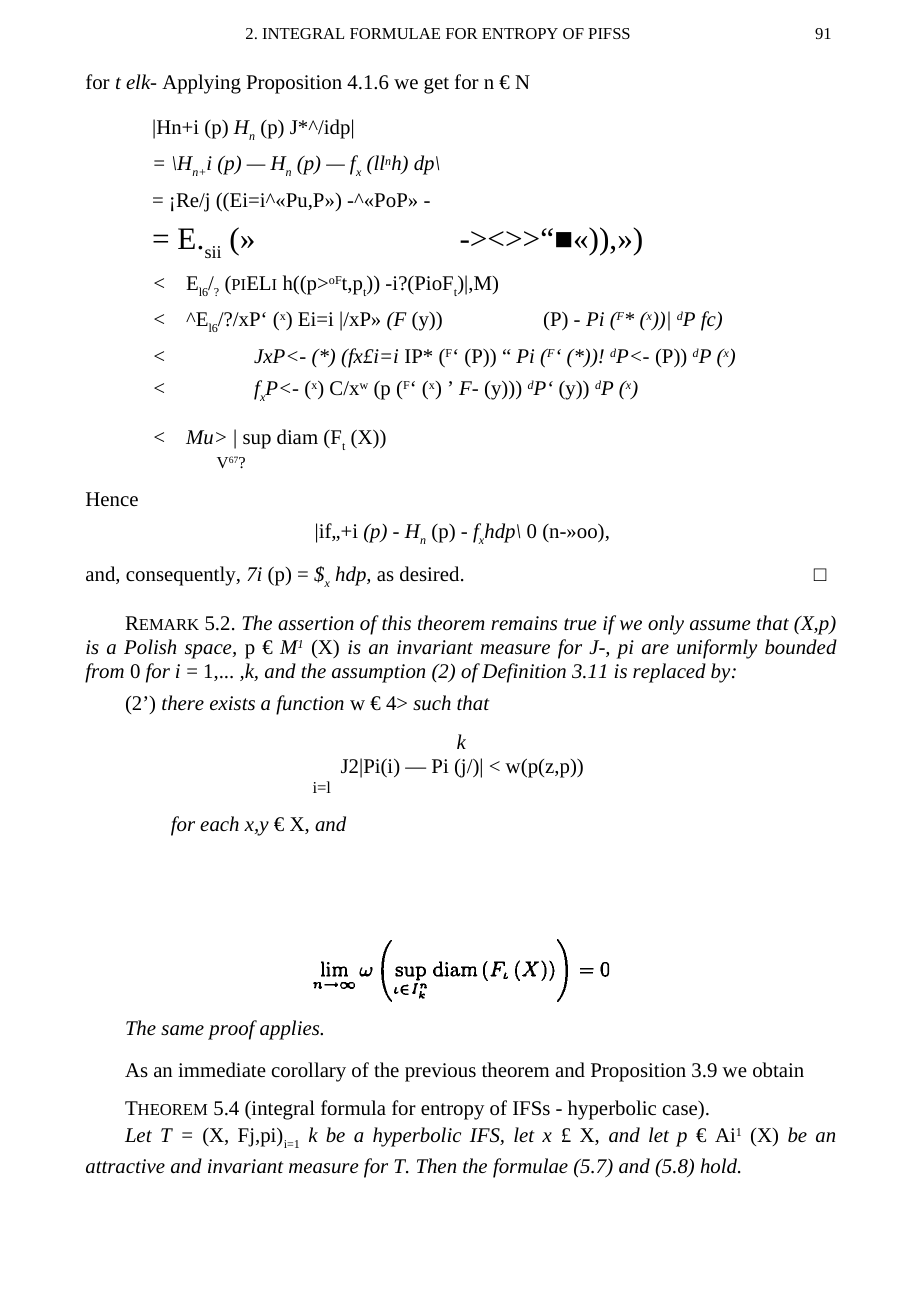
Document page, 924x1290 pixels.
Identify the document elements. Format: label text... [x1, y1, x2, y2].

text 2. INTEGRAL FORMULAE FOR ENTROPY OF PIFSS [245, 23, 678, 43]
text |Hn+i (p) Hn (p) J*^/idp| [85, 115, 839, 143]
picture [313, 939, 610, 1002]
text The same proof applies. [85, 1016, 839, 1040]
text = \Hn+i (p) — Hn (p) — fx (llnh) dp\ [85, 151, 839, 179]
text for each x,y € X, and [85, 812, 839, 836]
text As an immediate corollary of the previous theorem and Proposition 3.9 we obtain [85, 1057, 839, 1082]
text k [85, 730, 839, 754]
text |if„+i (p) - Hn (p) - fxhdp\ 0 (n-»oo), [85, 519, 839, 547]
text (2’) there exists a function w € 4> such that [85, 691, 839, 715]
text Theorem 5.4 (integral formula for entropy of IFSs - hyperbolic case). [85, 1096, 839, 1120]
text = E.sii (» -><>>“■«)),») [85, 220, 839, 262]
text i=l [312, 778, 839, 797]
list Mu> | sup diam (Ft (X)) [85, 425, 839, 453]
text Remark 5.2. The assertion of this theorem remains true if we only assume that (X,p) is a Polish space, p € M1 (X) is an invariant measure for J-, pi are uniformly bounded from 0 for i = 1,... ,k, and the assumption (2) of Definition 3.11 is replaced by: [85, 611, 839, 683]
text and, consequently, 7i (p) = $x hdp, as desired. □ [85, 562, 839, 590]
text V67? [216, 453, 839, 472]
text Hence [85, 487, 839, 511]
text J2|Pi(i) — Pi (j/)| < w(p(z,p)) [85, 754, 839, 778]
text = ¡Re/j ((Ei=i^«Pu,P») -^«PoP» - [85, 188, 839, 212]
list fxP<- (x) C/xw (p (F‘ (x) ’ F- (y))) dP‘ (y)) dP (x) [85, 376, 839, 404]
text Let T = (X, Fj,pi)i=1 k be a hyperbolic IFS, let x £ X, and let p € Ai1 (X) be an attractive and invariant measure for T. Then the formulae (5.7) and (5.8) hold. [85, 1123, 839, 1178]
list El6/? (piELi h((p>oFt,pt)) -i?(PioFt)|,M) [85, 271, 839, 299]
text for t elk- Applying Proposition 4.1.6 we get for n € N [85, 70, 839, 94]
list ^El6/?/xP‘ (x) Ei=i |/xP» (F (y)) (P) - Pi (F* (x))| dP fc) [85, 307, 839, 335]
list JxP<- (*) (fx£i=i IP* (F‘ (P)) “ Pi (F‘ (*))! dP<- (P)) dP (x) [85, 343, 839, 368]
text 91 [815, 23, 835, 43]
